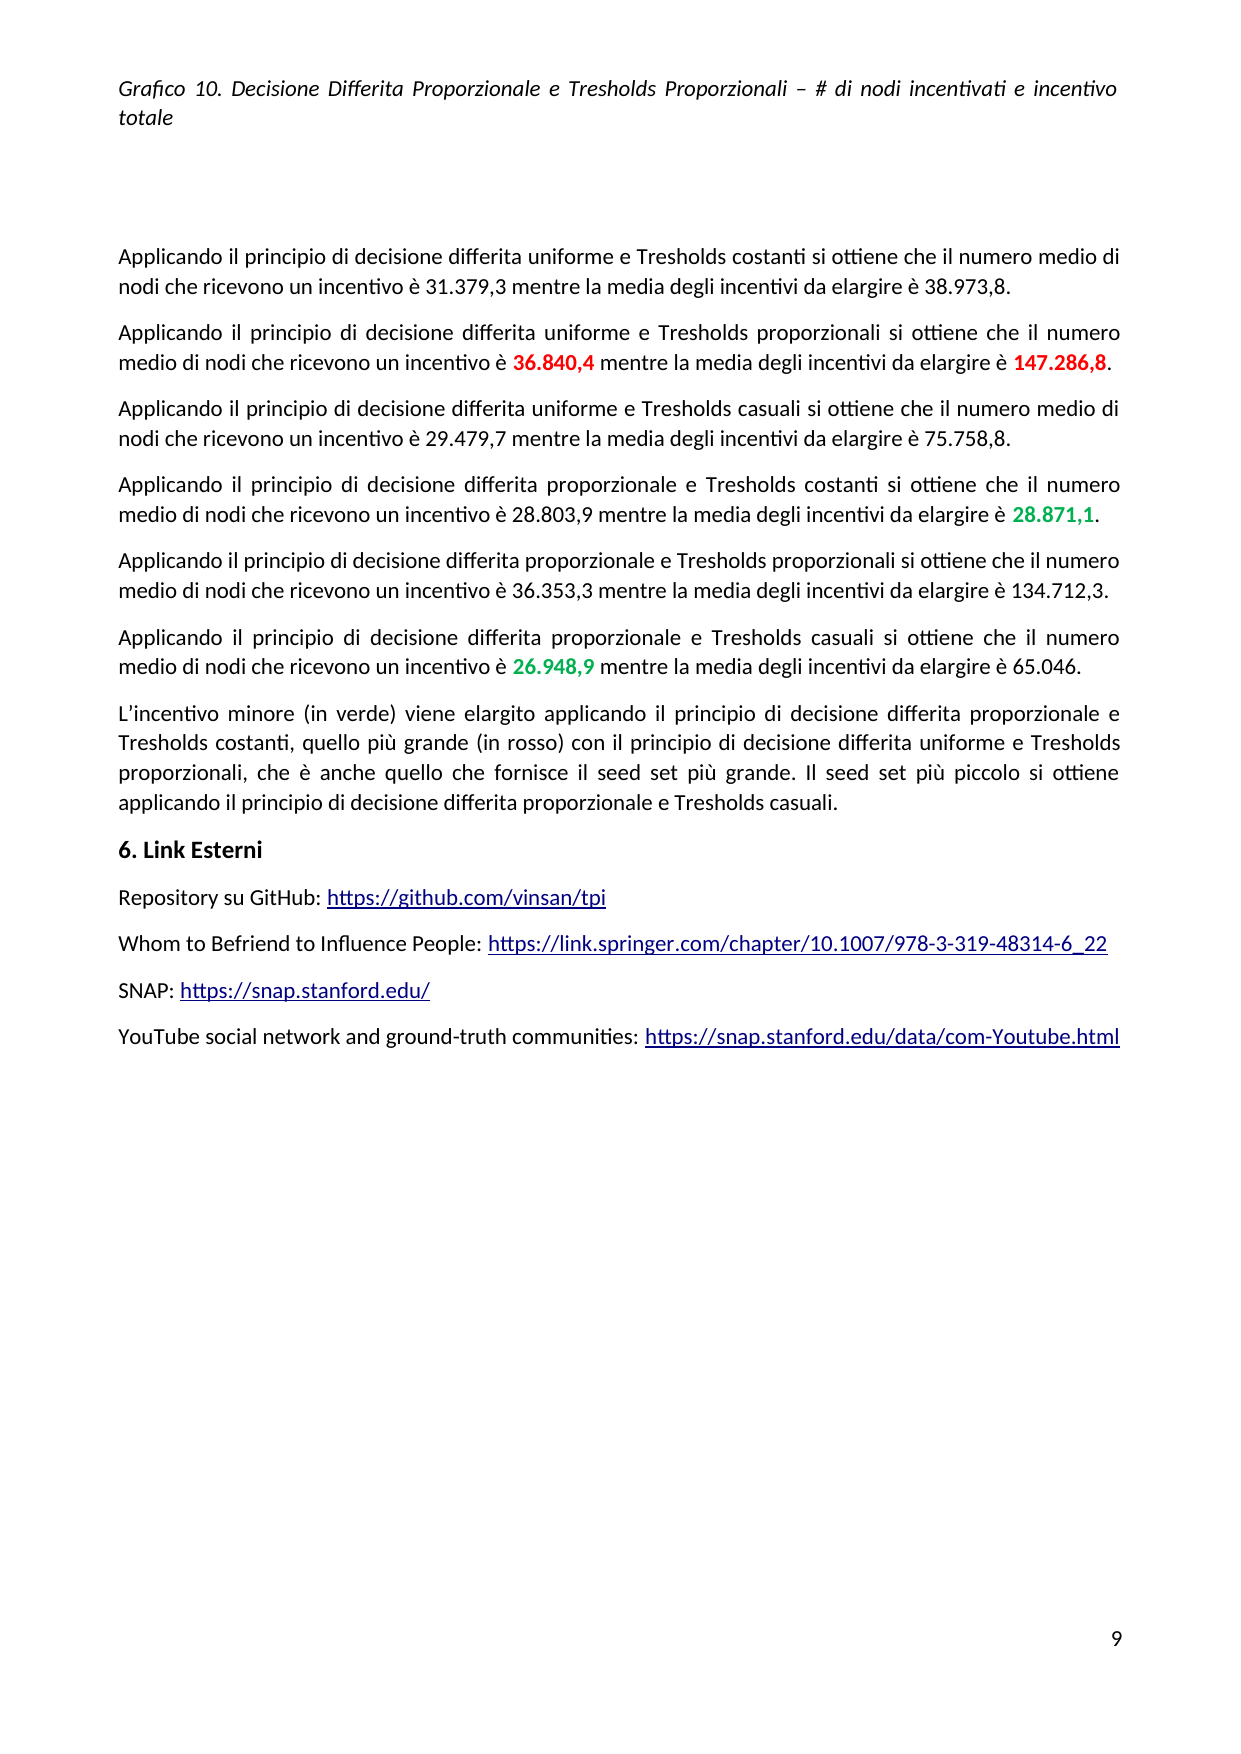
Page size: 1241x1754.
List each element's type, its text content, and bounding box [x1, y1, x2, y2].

text Whom to Befriend to Influence People: https://link.springer.com/chapter/10.1007/978-3-319-48314-6_22 [118, 929, 1122, 957]
text Applicando il principio di decisione differita uniforme e Tresholds proporzionali si ottiene che il numero medio di nodi che ricevono un incentivo è 36.840,4 mentre la media degli incentivi da elargire è 147.286,8. [118, 318, 1122, 376]
text Repository su GitHub: https://github.com/vinsan/tpi [118, 883, 1122, 911]
text SNAP: https://snap.stanford.edu/ [118, 976, 1122, 1004]
text Applicando il principio di decisione differita proporzionale e Tresholds proporzionali si ottiene che il numero medio di nodi che ricevono un incentivo è 36.353,3 mentre la media degli incentivi da elargire è 134.712,3. [118, 547, 1122, 604]
text Applicando il principio di decisione differita uniforme e Tresholds casuali si ottiene che il numero medio di nodi che ricevono un incentivo è 29.479,7 mentre la media degli incentivi da elargire è 75.758,8. [118, 394, 1122, 452]
text Applicando il principio di decisione differita proporzionale e Tresholds casuali si ottiene che il numero medio di nodi che ricevono un incentivo è 26.948,9 mentre la media degli incentivi da elargire è 65.046. [118, 623, 1122, 680]
text YouTube social network and ground-truth communities: https://snap.stanford.edu/data/com-Youtube.html [118, 1022, 1122, 1050]
text Grafico 10. Decisione Differita Proporzionale e Tresholds Proporzionali – # di nodi incentivati e incentivo totale [118, 74, 1122, 131]
text L’incentivo minore (in verde) viene elargito applicando il principio di decisione differita proporzionale e Tresholds costanti, quello più grande (in rosso) con il principio di decisione differita uniforme e Tresholds proporzionali, che è anche quello che fornisce il seed set più grande. Il seed set più piccolo si ottiene applicando il principio di decisione differita proporzionale e Tresholds casuali. [118, 699, 1122, 816]
text Applicando il principio di decisione differita proporzionale e Tresholds costanti si ottiene che il numero medio di nodi che ricevono un incentivo è 28.803,9 mentre la media degli incentivi da elargire è 28.871,1. [118, 471, 1122, 528]
text Applicando il principio di decisione differita uniforme e Tresholds costanti si ottiene che il numero medio di nodi che ricevono un incentivo è 31.379,3 mentre la media degli incentivi da elargire è 38.973,8. [118, 242, 1122, 300]
text 6. Link Esterni [118, 834, 1122, 865]
